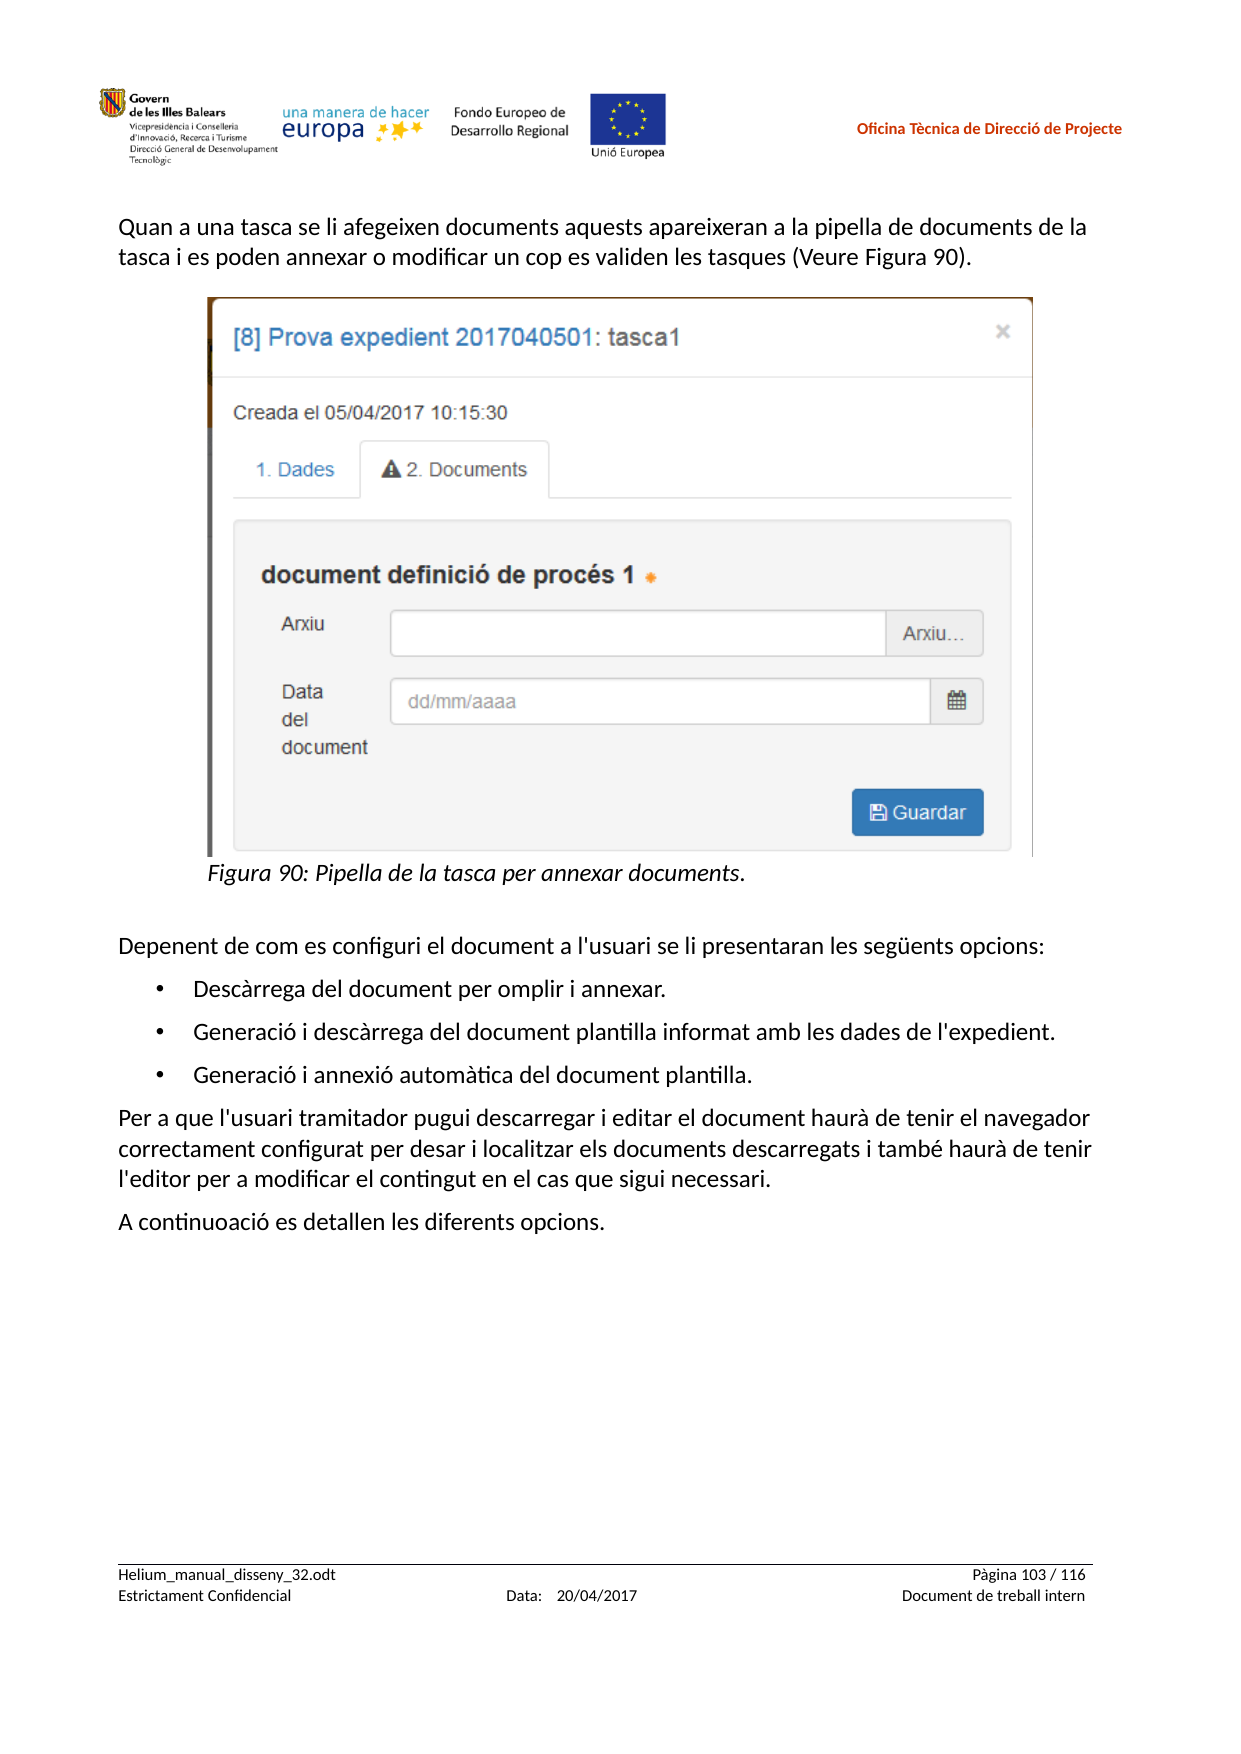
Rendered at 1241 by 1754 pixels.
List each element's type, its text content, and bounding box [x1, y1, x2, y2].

list Generació i annexió automàtica del document plantilla. [156, 1059, 1122, 1090]
list Generació i descàrrega del document plantilla informat amb les dades de l'expedient. [156, 1016, 1122, 1047]
picture [207, 297, 1033, 857]
list Descàrrega del document per omplir i annexar. [156, 973, 1122, 1004]
text A continuoació es detallen les diferents opcions. [118, 1206, 1122, 1237]
text Quan a una tasca se li afegeixen documents aquests apareixeran a la pipella de documents de la tasca i es poden annexar o modificar un cop es validen les tasques (Veure Figura 90). [118, 211, 1122, 272]
picture [99, 87, 668, 166]
text Figura 90: Pipella de la tasca per annexar documents. [207, 857, 1033, 887]
text Depenent de com es configuri el document a l'usuari se li presentaran les següents opcions: [118, 930, 1122, 961]
text Per a que l'usuari tramitador pugui descarregar i editar el document haurà de tenir el navegador correctament configurat per desar i localitzar els documents descarregats i també haurà de tenir l'editor per a modificar el contingut en el cas que sigui necessari. [118, 1102, 1122, 1194]
